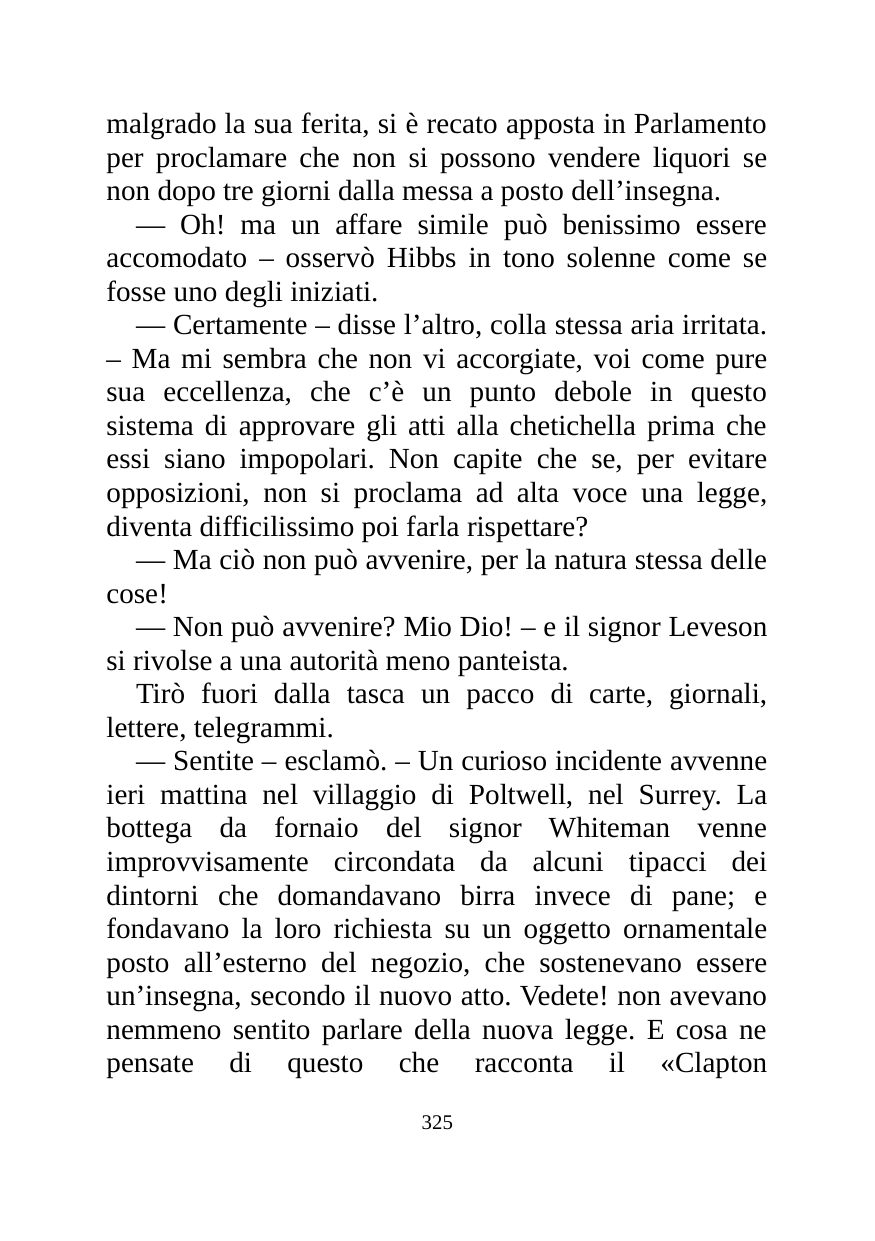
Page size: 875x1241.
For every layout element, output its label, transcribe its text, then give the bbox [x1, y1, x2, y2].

text — Ma ciò non può avvenire, per la natura stessa delle cose! [106, 542, 768, 609]
text — Oh! ma un affare simile può benissimo essere accomodato – osservò Hibbs in tono solenne come se fosse uno degli iniziati. [106, 207, 768, 307]
text — Sentite – esclamò. – Un curioso incidente avvenne ieri mattina nel villaggio di Poltwell, nel Surrey. La bottega da fornaio del signor Whiteman venne improvvisamente circondata da alcuni tipacci dei dintorni che domandavano birra invece di pane; e fondavano la loro richiesta su un oggetto ornamentale posto all’esterno del negozio, che sostenevano essere un’insegna, secondo il nuovo atto. Vedete! non avevano nemmeno sentito parlare della nuova legge. E cosa ne pensate di questo che racconta il «Clapton [106, 743, 768, 1079]
text malgrado la sua ferita, si è recato apposta in Parlamento per proclamare che non si possono vendere liquori se non dopo tre giorni dalla messa a posto dell’insegna. [106, 106, 768, 207]
text Tirò fuori dalla tasca un pacco di carte, giornali, lettere, telegrammi. [106, 676, 768, 743]
text — Non può avvenire? Mio Dio! – e il signor Leveson si rivolse a una autorità meno panteista. [106, 609, 768, 676]
text — Certamente – disse l’altro, colla stessa aria irritata. – Ma mi sembra che non vi accorgiate, voi come pure sua eccellenza, che c’è un punto debole in questo sistema di approvare gli atti alla chetichella prima che essi siano impopolari. Non capite che se, per evitare opposizioni, non si proclama ad alta voce una legge, diventa difficilissimo poi farla rispettare? [106, 307, 768, 542]
